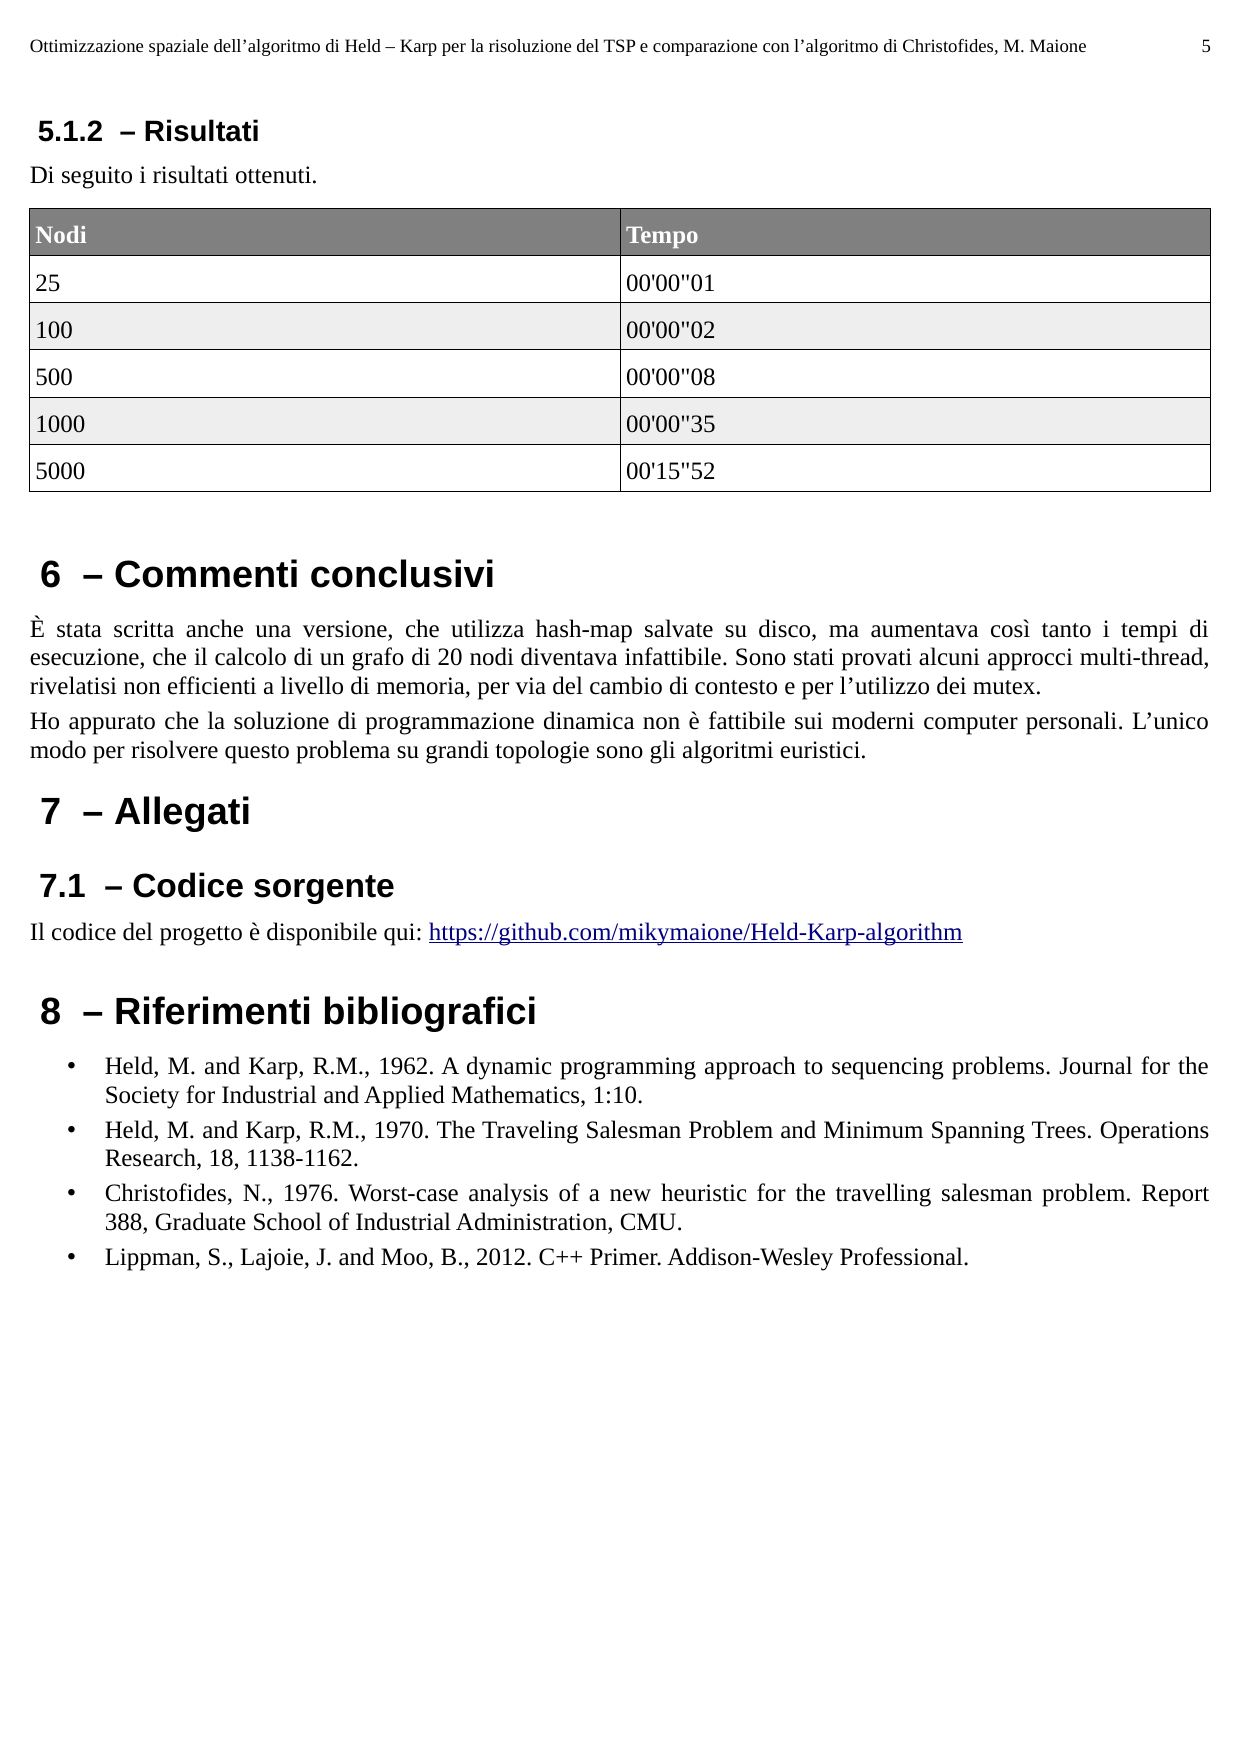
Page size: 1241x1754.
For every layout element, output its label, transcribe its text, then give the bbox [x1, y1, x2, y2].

table_cell 00'00"08 [621, 350, 1210, 397]
subtitle Risultati [29, 114, 1211, 148]
table_cell 1000 [30, 398, 620, 444]
table_cell 500 [30, 350, 620, 397]
subtitle Riferimenti bibliografici [29, 989, 1211, 1033]
table_cell 5000 [30, 445, 620, 491]
table_header Nodi [30, 209, 620, 255]
list Lippman, S., Lajoie, J. and Moo, B., 2012. C++ Primer. Addison-Wesley Professional. [67, 1242, 1211, 1270]
text Ho appurato che la soluzione di programmazione dinamica non è fattibile sui moderni computer personali. L’unico modo per risolvere questo problema su grandi topologie sono gli algoritmi euristici. [29, 706, 1211, 763]
subtitle Allegati [29, 788, 1211, 832]
table_cell 00'15"52 [621, 445, 1210, 491]
table_cell 00'00"35 [621, 398, 1210, 444]
text Il codice del progetto è disponibile qui: https://github.com/mikymaione/Held-Karp-algorithm [29, 917, 1211, 945]
table_cell 00'00"01 [621, 256, 1210, 302]
subtitle Commenti conclusivi [29, 552, 1211, 595]
text È stata scritta anche una versione, che utilizza hash-map salvate su disco, ma aumentava così tanto i tempi di esecuzione, che il calcolo di un grafo di 20 nodi diventava infattibile. Sono stati provati alcuni approcci multi-thread, rivelatisi non efficienti a livello di memoria, per via del cambio di contesto e per l’utilizzo dei mutex. [29, 614, 1211, 700]
table_cell 100 [30, 303, 620, 349]
list Held, M. and Karp, R.M., 1962. A dynamic programming approach to sequencing problems. Journal for the Society for Industrial and Applied Mathematics, 1:10. [67, 1051, 1211, 1109]
table_cell 25 [30, 256, 620, 302]
table_cell 00'00"02 [621, 303, 1210, 349]
list Held, M. and Karp, R.M., 1970. The Traveling Salesman Problem and Minimum Spanning Trees. Operations Research, 18, 1138-1162. [67, 1115, 1211, 1172]
table_header Tempo [621, 209, 1210, 255]
subtitle Codice sorgente [29, 865, 1211, 904]
list Christofides, N., 1976. Worst-case analysis of a new heuristic for the travelling salesman problem. Report 388, Graduate School of Industrial Administration, CMU. [67, 1178, 1211, 1236]
text Di seguito i risultati ottenuti. [29, 160, 1211, 189]
